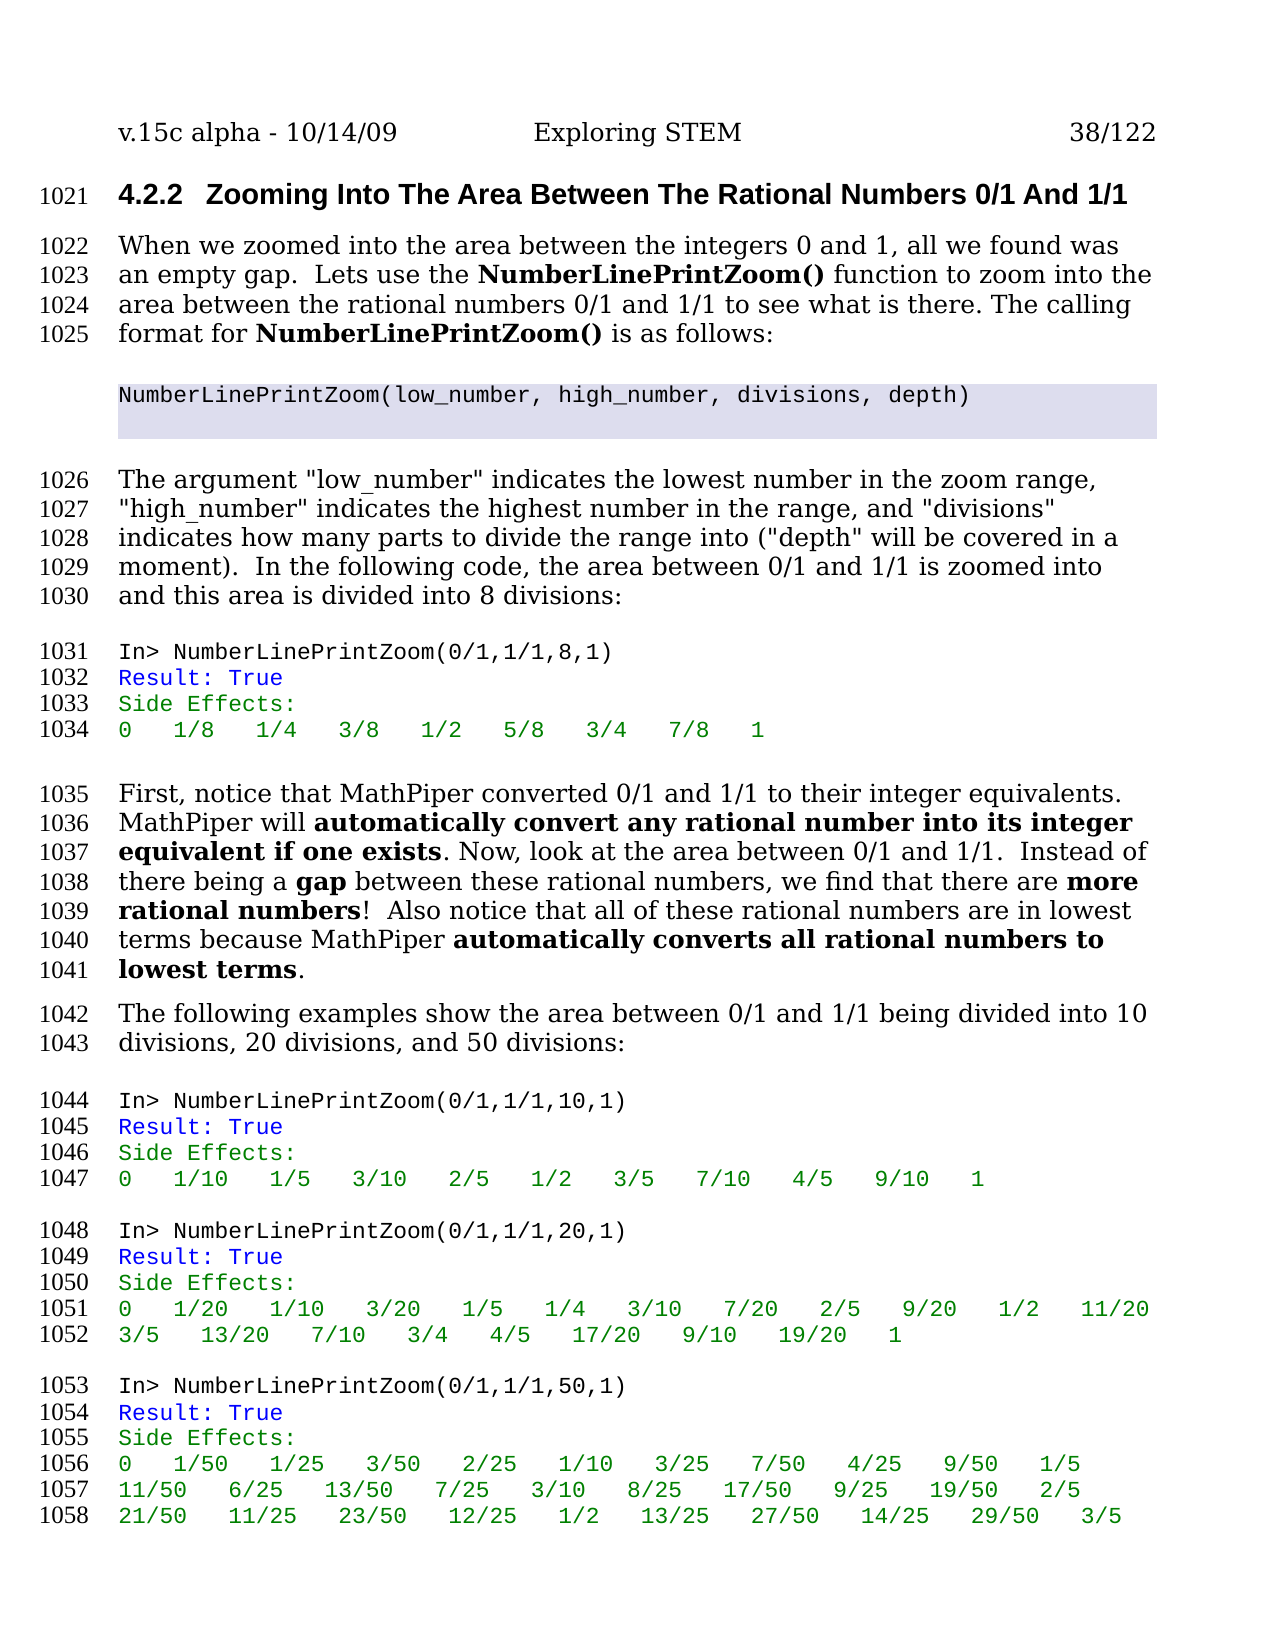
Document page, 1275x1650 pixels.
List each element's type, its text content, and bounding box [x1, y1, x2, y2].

text Result: True [118, 666, 1157, 692]
text Side Effects: [118, 1141, 1157, 1167]
text The following examples show the area between 0/1 and 1/1 being divided into 10 divisions, 20 divisions, and 50 divisions: [118, 999, 1157, 1058]
subtitle Zooming Into The Area Between The Rational Numbers 0/1 And 1/1 [118, 177, 1157, 210]
text In> NumberLinePrintZoom(0/1,1/1,20,1) [118, 1219, 1157, 1245]
text The argument "low_number" indicates the lowest number in the zoom range, "high_number" indicates the highest number in the range, and "divisions" indicates how many parts to divide the range into ("depth" will be covered in a moment). In the following code, the area between 0/1 and 1/1 is zoomed into and this area is divided into 8 divisions: [118, 465, 1157, 611]
text 0 1/20 1/10 3/20 1/5 1/4 3/10 7/20 2/5 9/20 1/2 11/20 3/5 13/20 7/10 3/4 4/5 17/20 9/10 19/20 1 [118, 1297, 1157, 1349]
text When we zoomed into the area between the integers 0 and 1, all we found was an empty gap. Lets use the NumberLinePrintZoom() function to zoom into the area between the rational numbers 0/1 and 1/1 to see what is there. The calling format for NumberLinePrintZoom() is as follows: [118, 231, 1157, 348]
text Side Effects: [118, 1427, 1157, 1453]
text Side Effects: [118, 692, 1157, 718]
text 0 1/50 1/25 3/50 2/25 1/10 3/25 7/50 4/25 9/50 1/5 11/50 6/25 13/50 7/25 3/10 8/25 17/50 9/25 19/50 2/5 21/50 11/25 23/50 12/25 1/2 13/25 27/50 14/25 29/50 3/5 [118, 1453, 1157, 1531]
text 0 1/10 1/5 3/10 2/5 1/2 3/5 7/10 4/5 9/10 1 [118, 1167, 1157, 1193]
text In> NumberLinePrintZoom(0/1,1/1,50,1) [118, 1375, 1157, 1401]
text In> NumberLinePrintZoom(0/1,1/1,8,1) [118, 640, 1157, 666]
text Result: True [118, 1116, 1157, 1141]
text 0 1/8 1/4 3/8 1/2 5/8 3/4 7/8 1 [118, 718, 1157, 744]
text Result: True [118, 1245, 1157, 1271]
text First, notice that MathPiper converted 0/1 and 1/1 to their integer equivalents. MathPiper will automatically convert any rational number into its integer equivalent if one exists. Now, look at the area between 0/1 and 1/1. Instead of there being a gap between these rational numbers, we find that there are more rational numbers! Also notice that all of these rational numbers are in lowest terms because MathPiper automatically converts all rational numbers to lowest terms. [118, 779, 1157, 984]
table_header NumberLinePrintZoom(low_number, high_number, divisions, depth) [118, 384, 1157, 439]
text Result: True [118, 1401, 1157, 1427]
text Side Effects: [118, 1271, 1157, 1297]
text In> NumberLinePrintZoom(0/1,1/1,10,1) [118, 1089, 1157, 1116]
